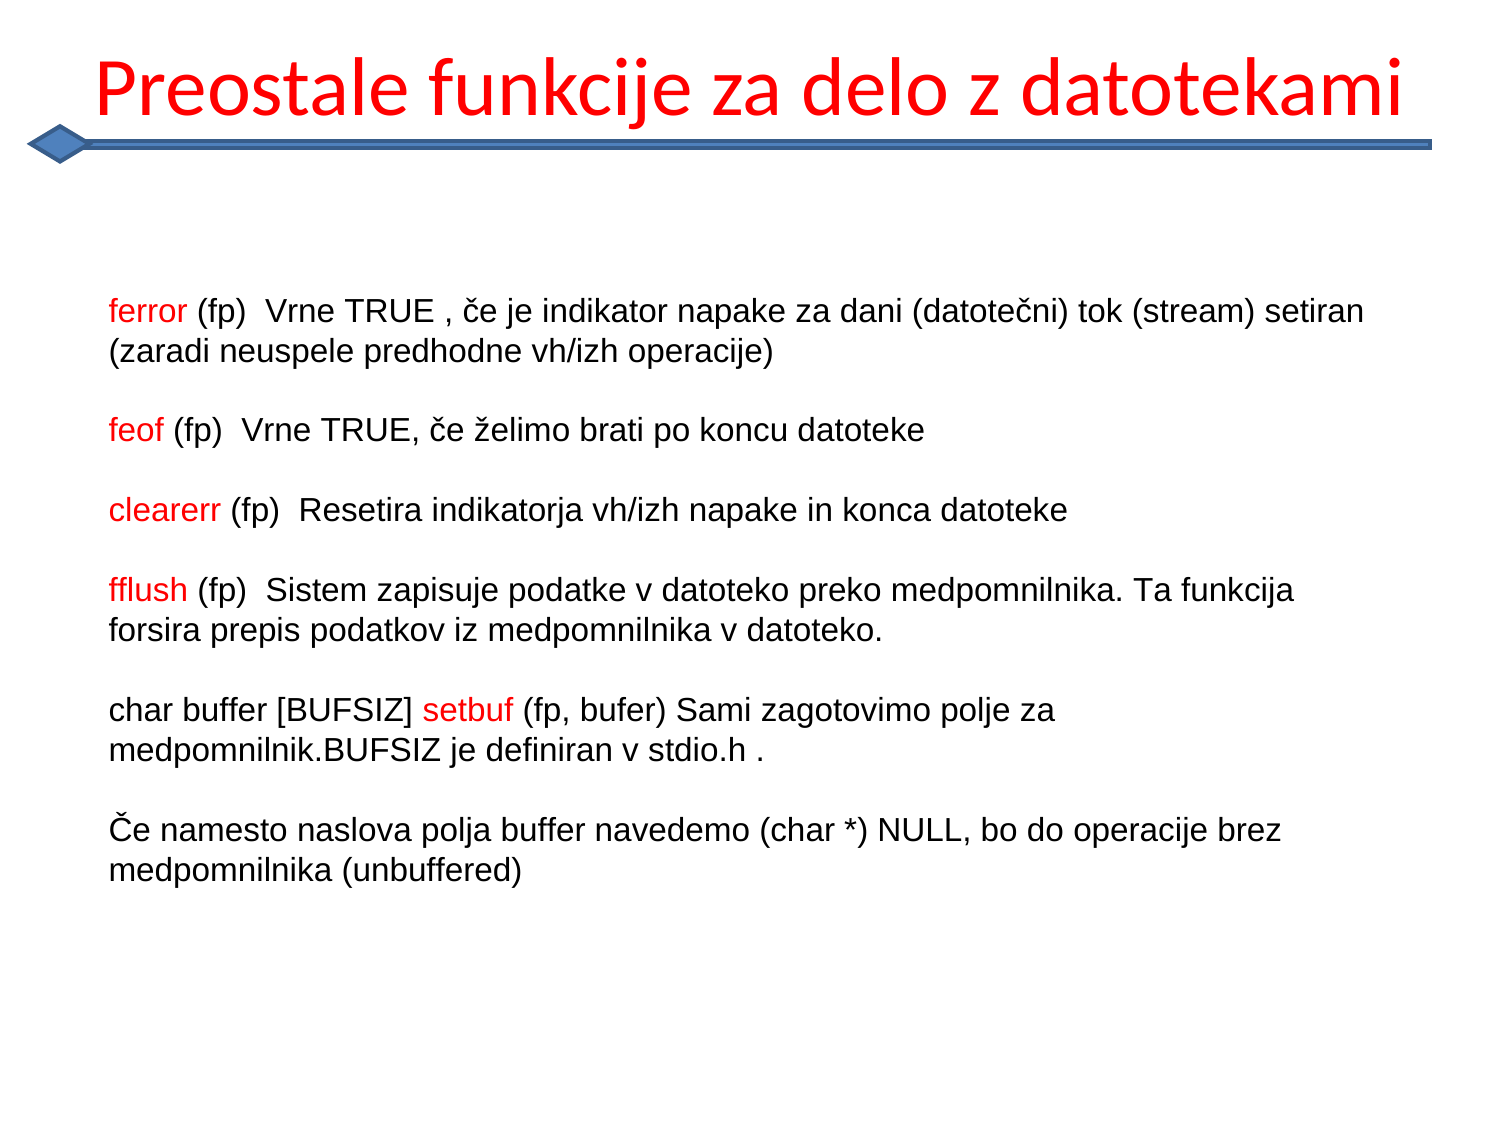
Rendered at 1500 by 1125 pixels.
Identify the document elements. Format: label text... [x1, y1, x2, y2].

text_box ferror (fp) Vrne TRUE , če je indikator napake za dani (datotečni) tok (stream) setiran (zaradi neuspele predhodne vh/izh operacije) feof (fp) Vrne TRUE, če želimo brati po koncu datoteke clearerr (fp) Resetira indikatorja vh/izh napake in konca datoteke fflush (fp) Sistem zapisuje podatke v datoteko preko medpomnilnika. Ta funkcija forsira prepis podatkov iz medpomnilnika v datoteko. char buffer [BUFSIZ] setbuf (fp, bufer) Sami zagotovimo polje za medpomnilnik.BUFSIZ je definiran v stdio.h . Če namesto naslova polja buffer navedemo (char *) NULL, bo do operacije brez medpomnilnika (unbuffered) [93, 281, 1395, 896]
title Preostale funkcije za delo z datotekami [75, 0, 1426, 190]
